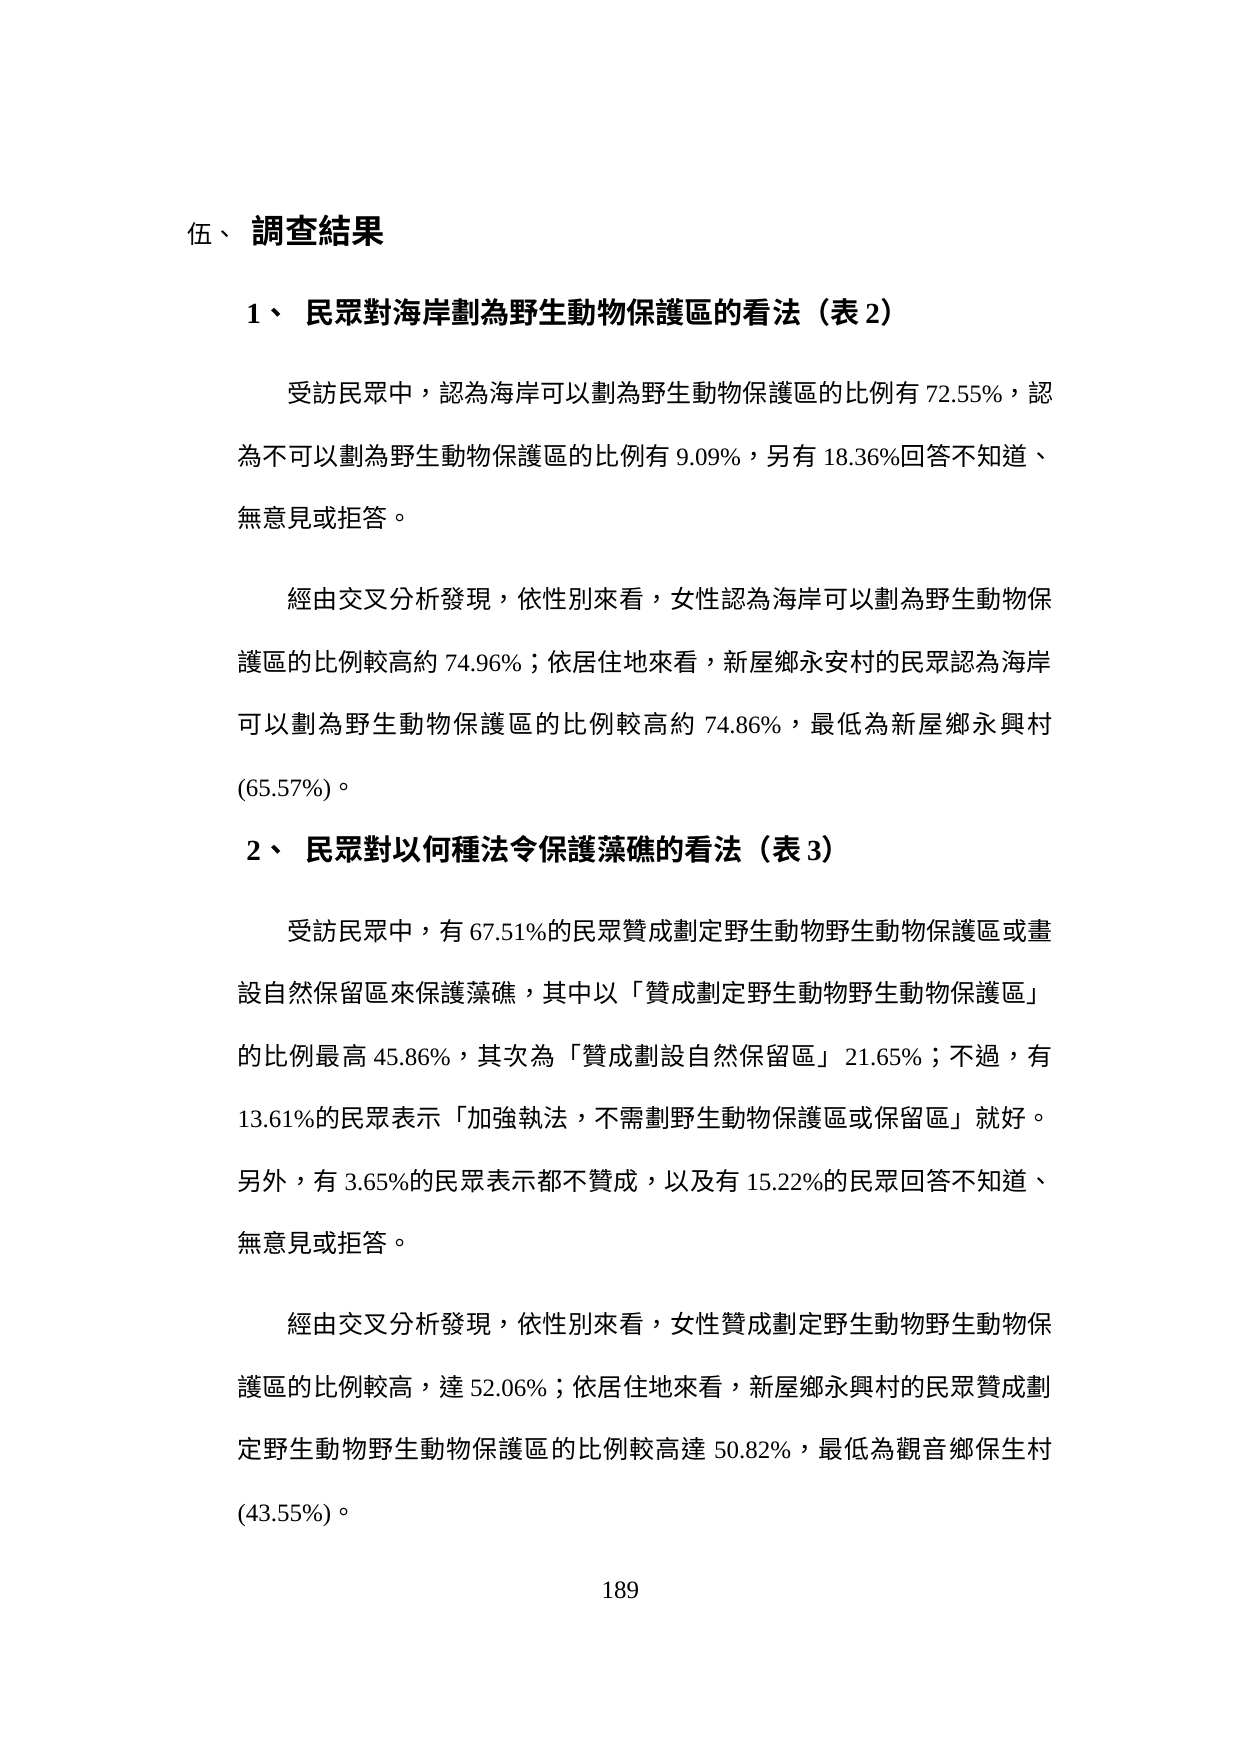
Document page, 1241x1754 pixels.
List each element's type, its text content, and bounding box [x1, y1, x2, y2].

list 民眾對以何種法令保護藻礁的看法（表3） [246, 806, 1053, 869]
text 受訪民眾中，認為海岸可以劃為野生動物保護區的比例有72.55%，認為不可以劃為野生動物保護區的比例有9.09%，另有18.36%回答不知道、無意見或拒答。 [237, 350, 1053, 538]
text 經由交叉分析發現，依性別來看，女性贊成劃定野生動物野生動物保護區的比例較高，達52.06%；依居住地來看，新屋鄉永興村的民眾贊成劃定野生動物野生動物保護區的比例較高達50.82%，最低為觀音鄉保生村(43.55%)。 [237, 1281, 1053, 1531]
list 調查結果 [187, 188, 1053, 250]
text 受訪民眾中，有67.51%的民眾贊成劃定野生動物野生動物保護區或畫設自然保留區來保護藻礁，其中以「贊成劃定野生動物野生動物保護區」的比例最高45.86%，其次為「贊成劃設自然保留區」21.65%；不過，有13.61%的民眾表示「加強執法，不需劃野生動物保護區或保留區」就好。另外，有3.65%的民眾表示都不贊成，以及有15.22%的民眾回答不知道、無意見或拒答。 [237, 888, 1053, 1263]
text 經由交叉分析發現，依性別來看，女性認為海岸可以劃為野生動物保護區的比例較高約74.96%；依居住地來看，新屋鄉永安村的民眾認為海岸可以劃為野生動物保護區的比例較高約74.86%，最低為新屋鄉永興村(65.57%)。 [237, 556, 1053, 806]
list 民眾對海岸劃為野生動物保護區的看法（表2） [246, 269, 1053, 331]
